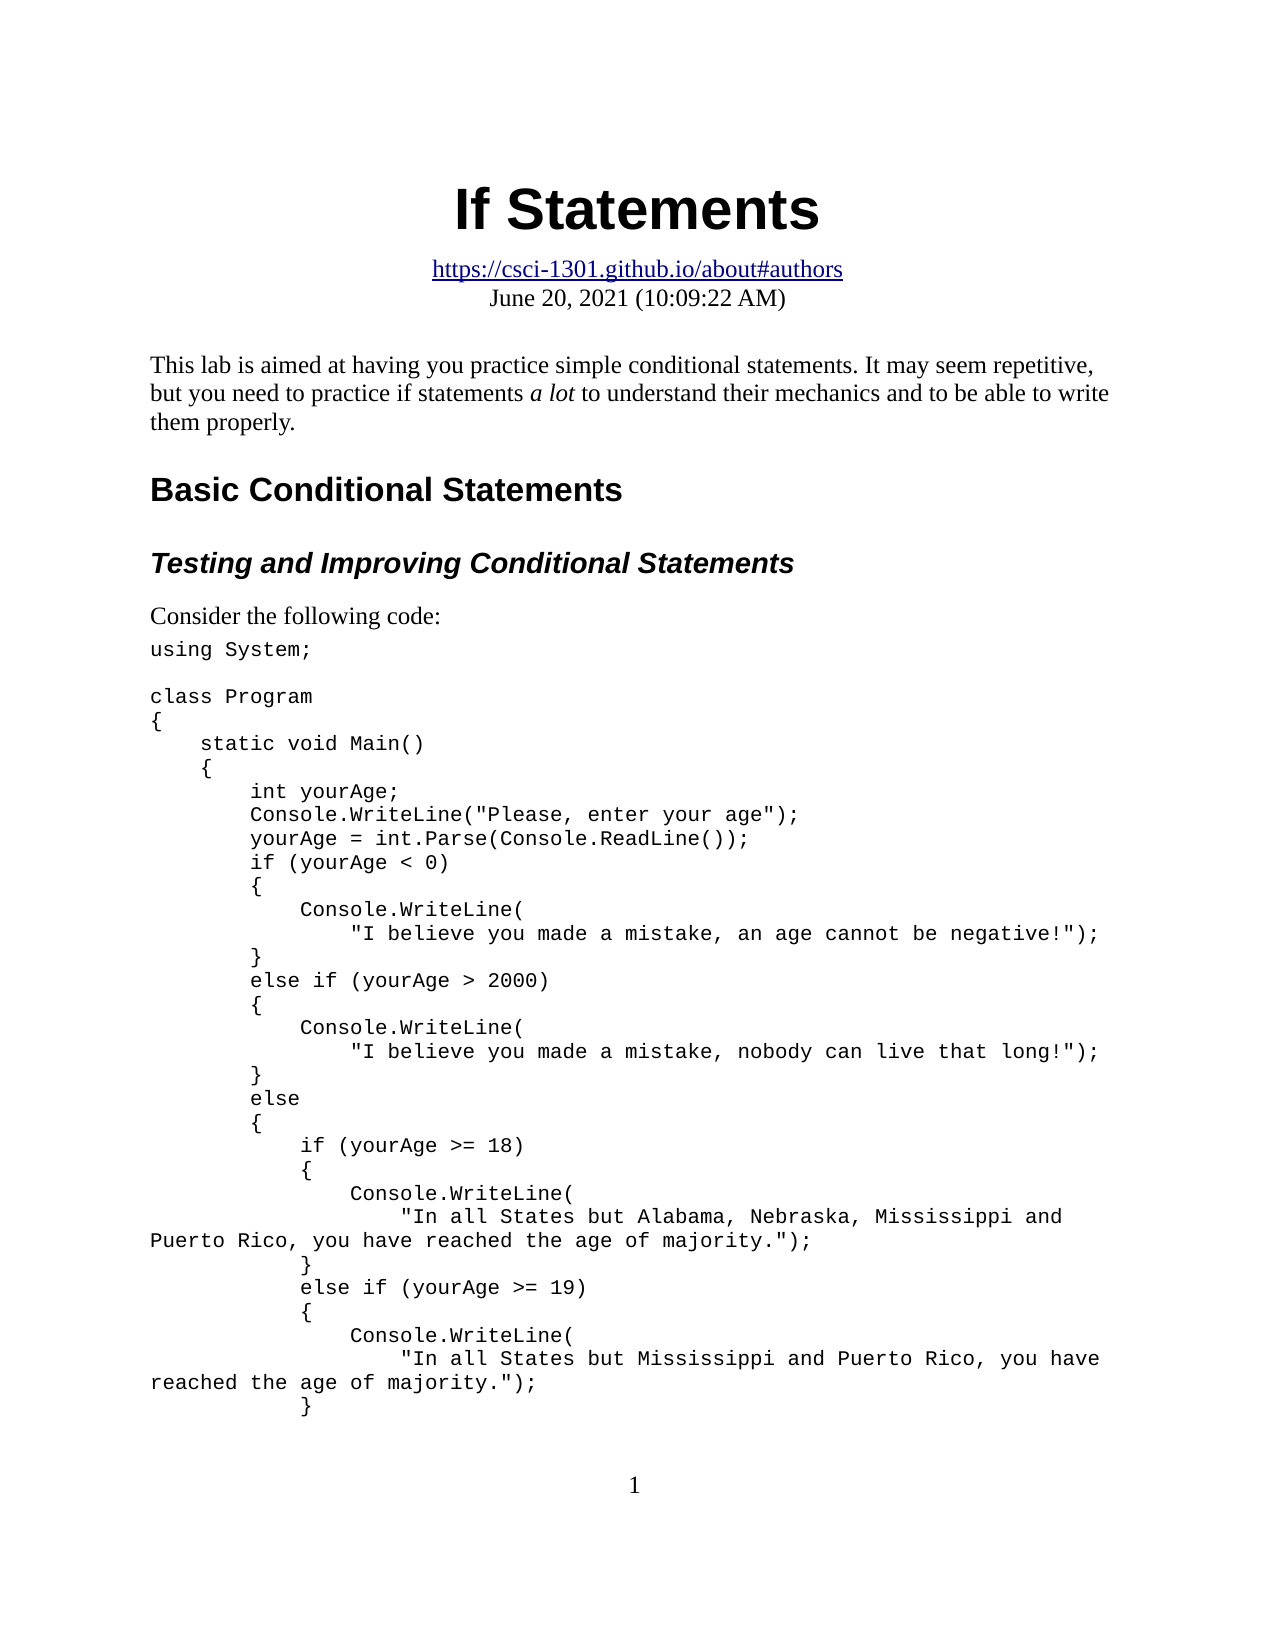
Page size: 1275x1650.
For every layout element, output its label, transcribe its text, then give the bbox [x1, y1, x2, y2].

text if (yourAge >= 18) [150, 1135, 1125, 1159]
text { [150, 710, 1125, 733]
text { [150, 993, 1125, 1017]
text { [150, 875, 1125, 899]
text { [150, 1159, 1125, 1183]
text June 20, 2021 (10:09:22 AM) [150, 283, 1125, 312]
text class Program [150, 686, 1125, 710]
text } [150, 946, 1125, 970]
text else if (yourAge >= 19) [150, 1277, 1125, 1301]
subtitle Testing and Improving Conditional Statements [150, 546, 1125, 580]
text Console.WriteLine("Please, enter your age"); [150, 804, 1125, 828]
text Console.WriteLine( [150, 899, 1125, 923]
text { [150, 1301, 1125, 1324]
text } [150, 1396, 1125, 1419]
text int yourAge; [150, 781, 1125, 804]
text https://csci-1301.github.io/about#authors [150, 254, 1125, 283]
text using System; [150, 639, 1125, 662]
text This lab is aimed at having you practice simple conditional statements. It may seem repetitive, but you need to practice if statements a lot to understand their mechanics and to be able to write them properly. [150, 350, 1125, 436]
text Console.WriteLine( [150, 1324, 1125, 1348]
text yourAge = int.Parse(Console.ReadLine()); [150, 828, 1125, 852]
text Console.WriteLine( [150, 1017, 1125, 1041]
title If Statements [150, 175, 1125, 242]
text "I believe you made a mistake, an age cannot be negative!"); [150, 923, 1125, 946]
text } [150, 1064, 1125, 1088]
text "In all States but Alabama, Nebraska, Mississippi and Puerto Rico, you have reached the age of majority."); [150, 1206, 1125, 1254]
text Console.WriteLine( [150, 1183, 1125, 1206]
text "In all States but Mississippi and Puerto Rico, you have reached the age of majority."); [150, 1348, 1125, 1396]
text if (yourAge < 0) [150, 852, 1125, 875]
text { [150, 1112, 1125, 1135]
text { [150, 757, 1125, 781]
subtitle Basic Conditional Statements [150, 470, 1125, 509]
text } [150, 1254, 1125, 1277]
text "I believe you made a mistake, nobody can live that long!"); [150, 1041, 1125, 1064]
text else if (yourAge > 2000) [150, 970, 1125, 993]
text Consider the following code: [150, 601, 1125, 630]
text static void Main() [150, 733, 1125, 757]
text else [150, 1088, 1125, 1112]
